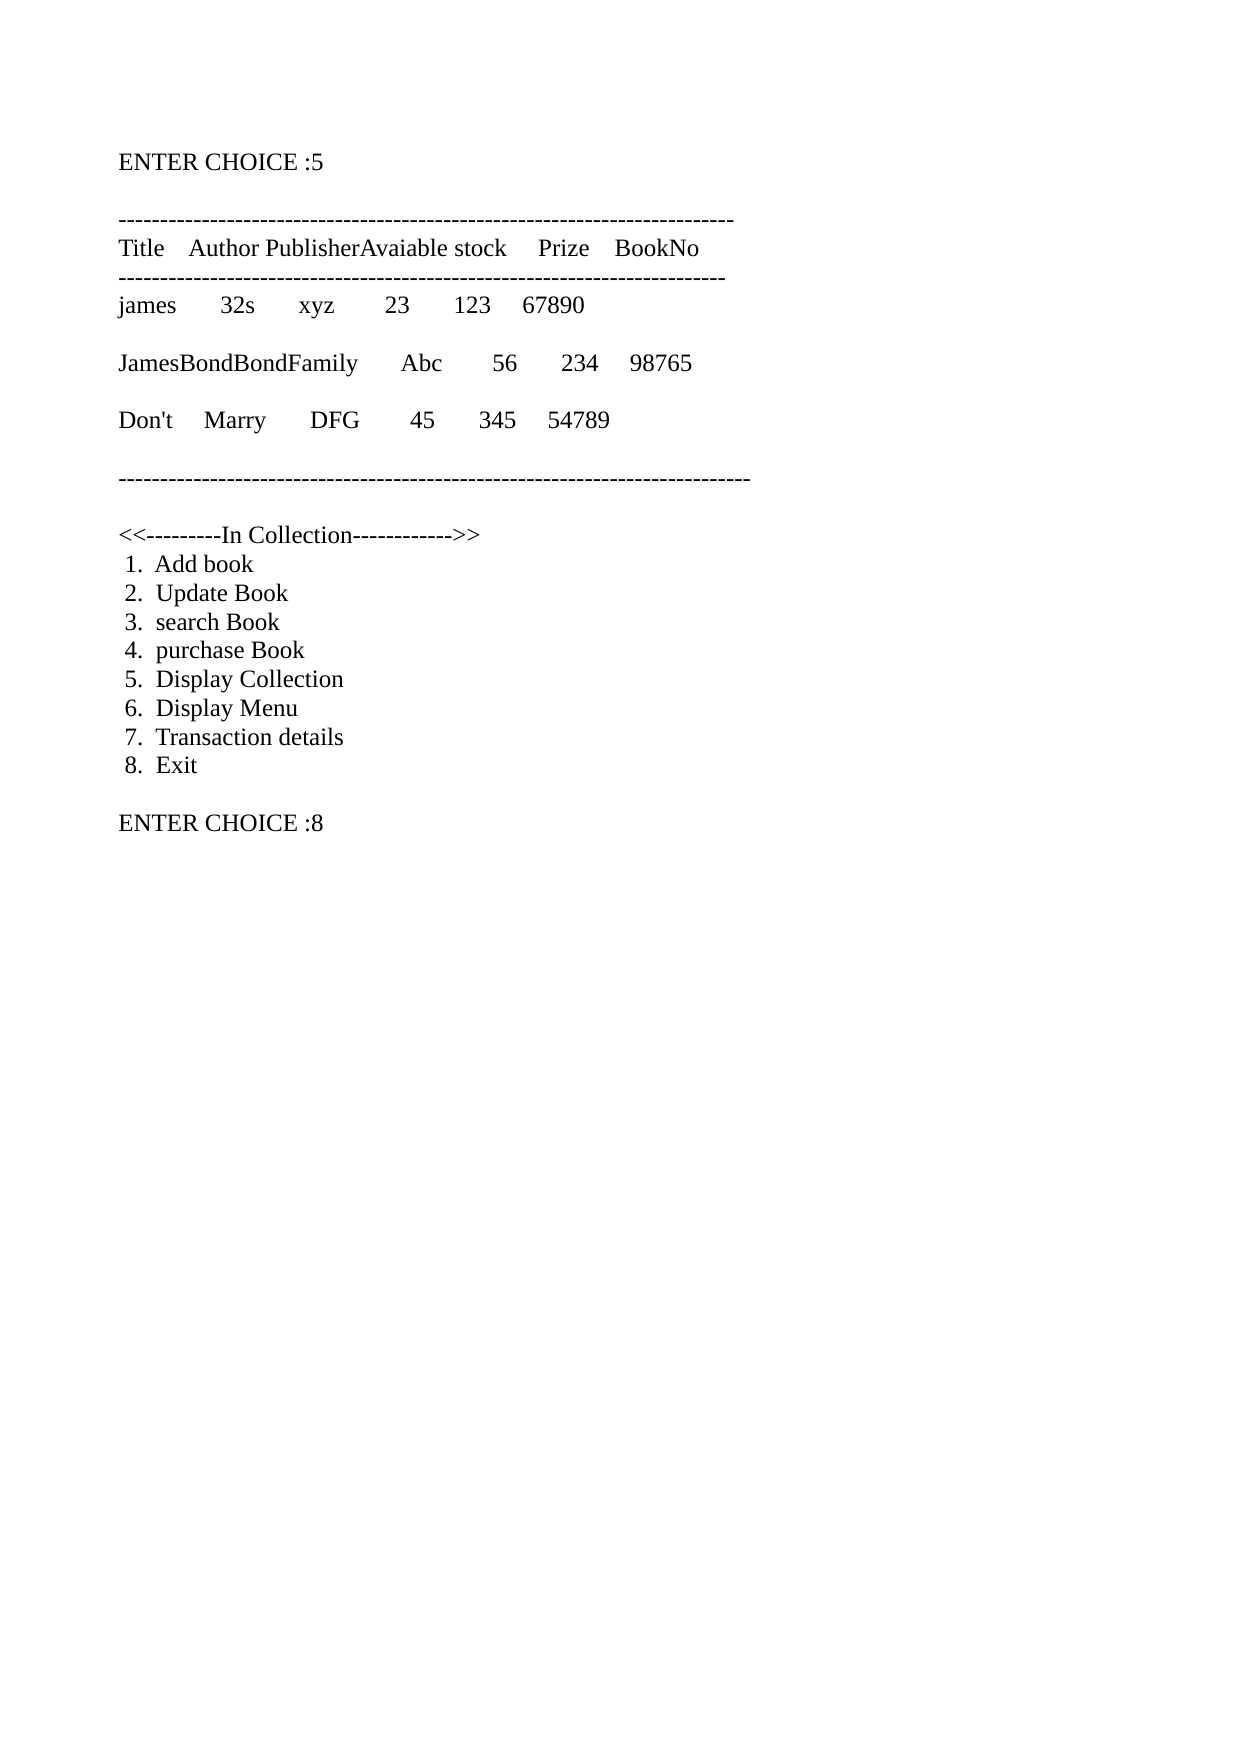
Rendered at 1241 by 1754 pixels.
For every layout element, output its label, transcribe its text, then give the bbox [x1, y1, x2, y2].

text ENTER CHOICE :8 [118, 808, 1122, 837]
text Title Author PublisherAvaiable stock Prize BookNo [118, 233, 1122, 262]
text -------------------------------------------------------------------------- [118, 204, 1122, 233]
text ENTER CHOICE :5 [118, 147, 1122, 176]
text 5. Display Collection [118, 664, 1122, 693]
text 2. Update Book [118, 578, 1122, 607]
text <<---------In Collection------------>> [118, 521, 1122, 549]
text 8. Exit [118, 751, 1122, 779]
text james 32s xyz 23 123 67890 [118, 291, 1122, 319]
text Don't Marry DFG 45 345 54789 [118, 406, 1122, 434]
text ------------------------------------------------------------------------- [118, 262, 1122, 291]
text 1. Add book [118, 549, 1122, 578]
text 3. search Book [118, 607, 1122, 636]
text 7. Transaction details [118, 722, 1122, 751]
text 6. Display Menu [118, 693, 1122, 722]
text ---------------------------------------------------------------------------- [118, 463, 1122, 492]
text 4. purchase Book [118, 636, 1122, 664]
text JamesBondBondFamily Abc 56 234 98765 [118, 348, 1122, 377]
